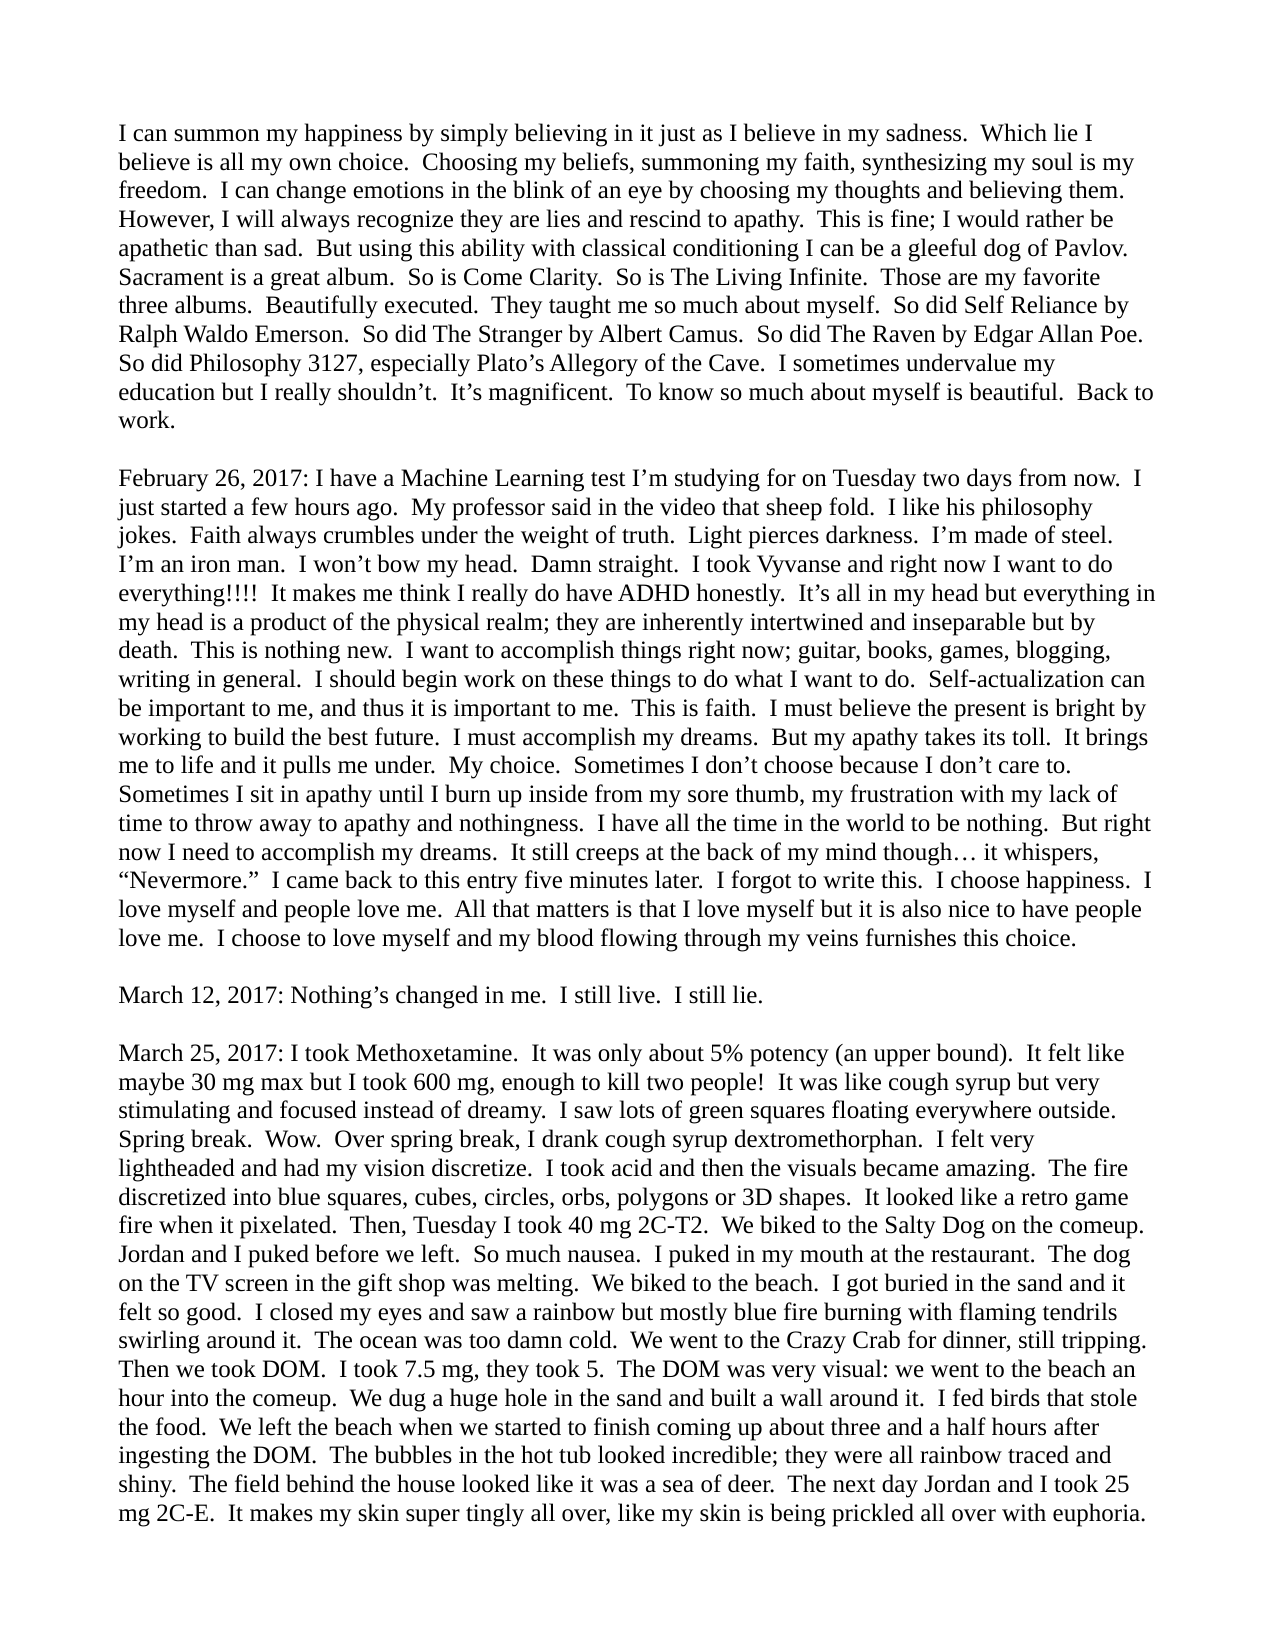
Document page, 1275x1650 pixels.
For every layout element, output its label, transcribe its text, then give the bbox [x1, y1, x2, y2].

text February 26, 2017: I have a Machine Learning test I’m studying for on Tuesday two days from now. I just started a few hours ago. My professor said in the video that sheep fold. I like his philosophy jokes. Faith always crumbles under the weight of truth. Light pierces darkness. I’m made of steel. I’m an iron man. I won’t bow my head. Damn straight. I took Vyvanse and right now I want to do everything!!!! It makes me think I really do have ADHD honestly. It’s all in my head but everything in my head is a product of the physical realm; they are inherently intertwined and inseparable but by death. This is nothing new. I want to accomplish things right now; guitar, books, games, blogging, writing in general. I should begin work on these things to do what I want to do. Self-actualization can be important to me, and thus it is important to me. This is faith. I must believe the present is bright by working to build the best future. I must accomplish my dreams. But my apathy takes its toll. It brings me to life and it pulls me under. My choice. Sometimes I don’t choose because I don’t care to. Sometimes I sit in apathy until I burn up inside from my sore thumb, my frustration with my lack of time to throw away to apathy and nothingness. I have all the time in the world to be nothing. But right now I need to accomplish my dreams. It still creeps at the back of my mind though… it whispers, “Nevermore.” I came back to this entry five minutes later. I forgot to write this. I choose happiness. I love myself and people love me. All that matters is that I love myself but it is also nice to have people love me. I choose to love myself and my blood flowing through my veins furnishes this choice. [118, 463, 1157, 952]
text March 12, 2017: Nothing’s changed in me. I still live. I still lie. [118, 981, 1157, 1009]
text March 25, 2017: I took Methoxetamine. It was only about 5% potency (an upper bound). It felt like maybe 30 mg max but I took 600 mg, enough to kill two people! It was like cough syrup but very stimulating and focused instead of dreamy. I saw lots of green squares floating everywhere outside. Spring break. Wow. Over spring break, I drank cough syrup dextromethorphan. I felt very lightheaded and had my vision discretize. I took acid and then the visuals became amazing. The fire discretized into blue squares, cubes, circles, orbs, polygons or 3D shapes. It looked like a retro game fire when it pixelated. Then, Tuesday I took 40 mg 2C-T2. We biked to the Salty Dog on the comeup. Jordan and I puked before we left. So much nausea. I puked in my mouth at the restaurant. The dog on the TV screen in the gift shop was melting. We biked to the beach. I got buried in the sand and it felt so good. I closed my eyes and saw a rainbow but mostly blue fire burning with flaming tendrils swirling around it. The ocean was too damn cold. We went to the Crazy Crab for dinner, still tripping. Then we took DOM. I took 7.5 mg, they took 5. The DOM was very visual: we went to the beach an hour into the comeup. We dug a huge hole in the sand and built a wall around it. I fed birds that stole the food. We left the beach when we started to finish coming up about three and a half hours after ingesting the DOM. The bubbles in the hot tub looked incredible; they were all rainbow traced and shiny. The field behind the house looked like it was a sea of deer. The next day Jordan and I took 25 mg 2C-E. It makes my skin super tingly all over, like my skin is being prickled all over with euphoria. [118, 1038, 1157, 1527]
text I can summon my happiness by simply believing in it just as I believe in my sadness. Which lie I believe is all my own choice. Choosing my beliefs, summoning my faith, synthesizing my soul is my freedom. I can change emotions in the blink of an eye by choosing my thoughts and believing them. However, I will always recognize they are lies and rescind to apathy. This is fine; I would rather be apathetic than sad. But using this ability with classical conditioning I can be a gleeful dog of Pavlov. Sacrament is a great album. So is Come Clarity. So is The Living Infinite. Those are my favorite three albums. Beautifully executed. They taught me so much about myself. So did Self Reliance by Ralph Waldo Emerson. So did The Stranger by Albert Camus. So did The Raven by Edgar Allan Poe. So did Philosophy 3127, especially Plato’s Allegory of the Cave. I sometimes undervalue my education but I really shouldn’t. It’s magnificent. To know so much about myself is beautiful. Back to work. [118, 118, 1157, 434]
